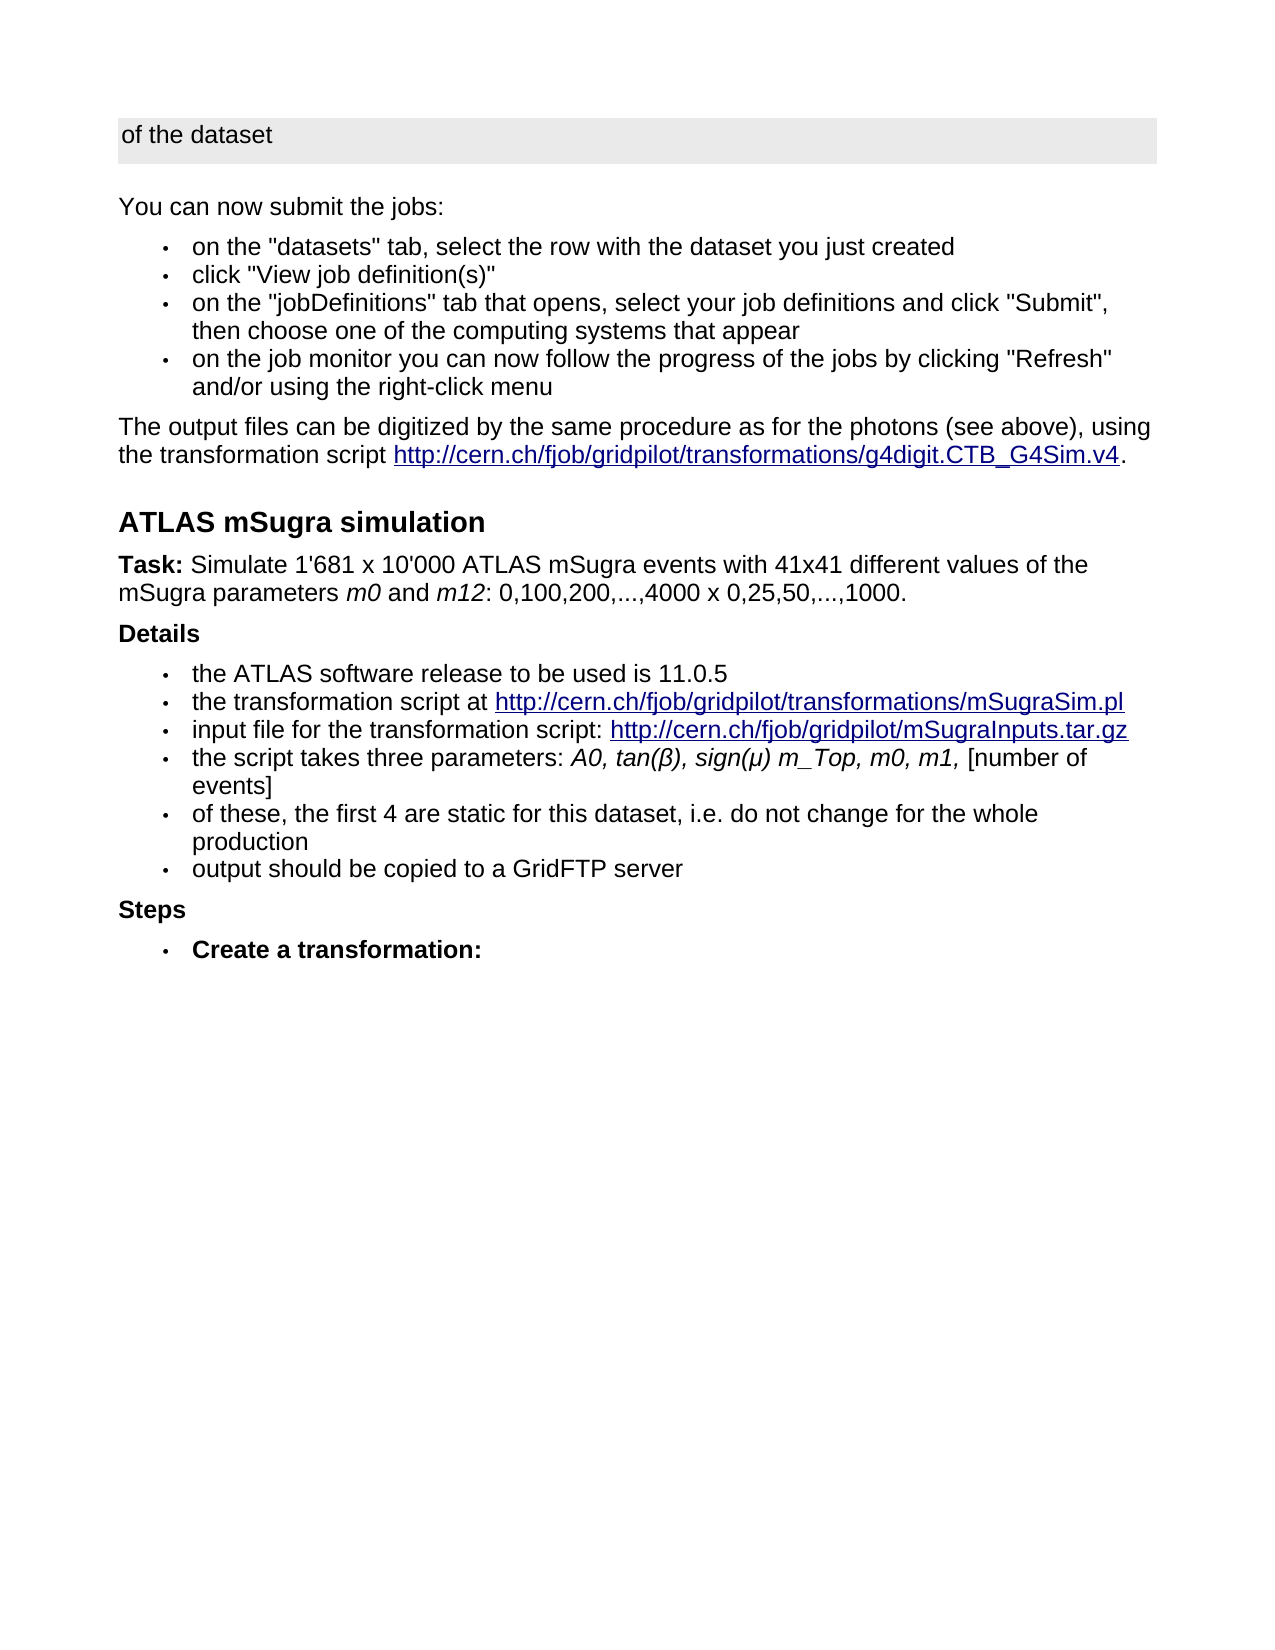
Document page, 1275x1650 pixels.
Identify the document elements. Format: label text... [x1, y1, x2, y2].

list input file for the transformation script: http://cern.ch/fjob/gridpilot/mSugraInputs.tar.gz [162, 716, 1157, 744]
text Steps [118, 896, 1157, 924]
list on the "jobDefinitions" tab that opens, select your job definitions and click "Submit", then choose one of the computing systems that appear [162, 288, 1157, 344]
list the transformation script at http://cern.ch/fjob/gridpilot/transformations/mSugraSim.pl [162, 688, 1157, 716]
table_header of the dataset [118, 118, 1157, 164]
list on the job monitor you can now follow the progress of the jobs by clicking "Refresh" and/or using the right-click menu [162, 344, 1157, 400]
list the ATLAS software release to be used is 11.0.5 [162, 660, 1157, 688]
list output should be copied to a GridFTP server [162, 855, 1157, 883]
list click "View job definition(s)" [162, 261, 1157, 288]
list on the "datasets" tab, select the row with the dataset you just created [162, 233, 1157, 261]
list Create a transformation: [162, 936, 1157, 964]
text Task: Simulate 1'681 x 10'000 ATLAS mSugra events with 41x41 different values of the mSugra parameters m0 and m12: 0,100,200,...,4000 x 0,25,50,...,1000. [118, 551, 1157, 607]
list the script takes three parameters: A0, tan(β), sign(μ) m_Top, m0, m1, [number of events] [162, 744, 1157, 799]
text The output files can be digitized by the same procedure as for the photons (see above), using the transformation script http://cern.ch/fjob/gridpilot/transformations/g4digit.CTB_G4Sim.v4. [118, 413, 1157, 468]
text You can now submit the jobs: [118, 164, 1157, 220]
text Details [118, 619, 1157, 647]
subtitle ATLAS mSugra simulation [118, 506, 1157, 539]
list of these, the first 4 are static for this dataset, i.e. do not change for the whole production [162, 799, 1157, 855]
